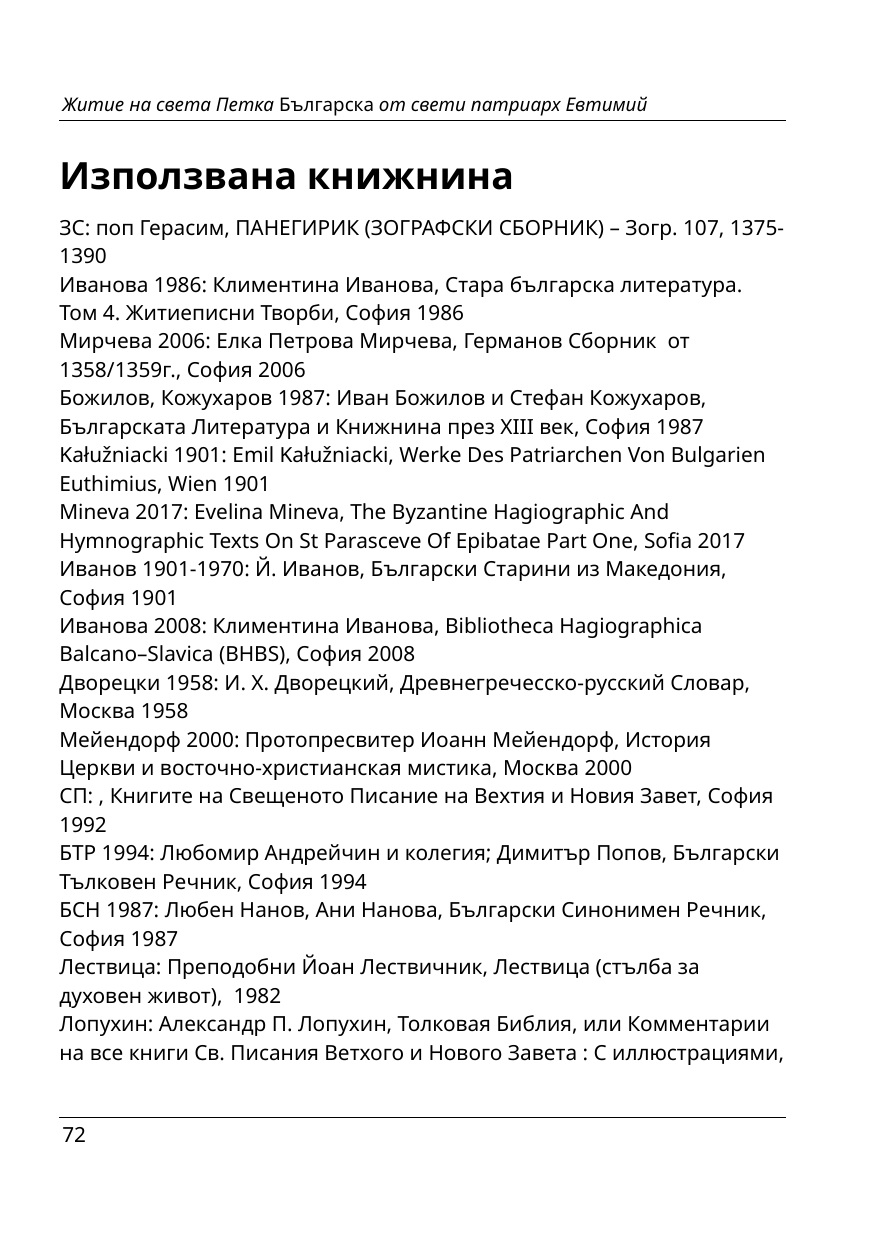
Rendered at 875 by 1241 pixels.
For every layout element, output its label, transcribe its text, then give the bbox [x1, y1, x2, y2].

text Mineva 2017: Еvelina Мineva, The Byzantine Hagiographic And Hymnographic Texts On St Parasceve Of Epibatae Part One, Sofia 2017 [59, 497, 786, 554]
text Kałužniacki 1901: Emil Kałužniacki, Werke Des Patriarchen Von Bulgarien Euthimius, Wien 1901 [59, 440, 786, 497]
text Лествица: Преподобни Йоан Лествичник, Лествица (стълба за духовен живот), 1982 [59, 952, 786, 1009]
text БТР 1994: Любомир Андрейчин и колегия; Димитър Попов, Български Тълковен Речник, София 1994 [59, 838, 786, 895]
subtitle Използвана книжнина [59, 149, 786, 201]
text Иванов 1901-1970: Й. Иванов, Български Старини из Македония, София 1901 [59, 554, 786, 611]
text Мейендорф 2000: Протопресвитер Иоанн Мейендорф, История Церкви и восточно-христианская мистика, Москва 2000 [59, 725, 786, 782]
text Дворецки 1958: И. Х. Дворецкий, Древнегречесско-русский Словар, Москва 1958 [59, 668, 786, 725]
text Лопухин: Александр П. Лопухин, Толковая Библия, или Комментарии на все книги Св. Писания Ветхого и Нового Завета : С иллюстрациями, [59, 1009, 786, 1066]
text ЗС: поп Герасим, ПАНЕГИРИК (ЗОГРАФСКИ СБОРНИК) – Зогр. 107, 1375-1390 [59, 213, 786, 270]
text СП: , Книгите на Свещеното Писание на Вехтия и Новия Завет, София 1992 [59, 782, 786, 838]
text Божилов, Кожухаров 1987: Иван Божилов и Стефан Кожухаров, Българската Литература и Книжнина през XIII век, София 1987 [59, 383, 786, 440]
text БСН 1987: Любен Нанов, Ани Нанова, Български Синонимен Речник, София 1987 [59, 895, 786, 952]
text Мирчева 2006: Елка Петрова Мирчева, Германов Сборник от 1358/1359г., София 2006 [59, 327, 786, 383]
text Иванова 1986: Климентина Иванова, Стара българска литература. Том 4. Житиеписни Творби, София 1986 [59, 270, 786, 327]
text Иванова 2008: Климентина Иванова, Bibliotheca Hagiographica Balcano–Slavica (BHBS), София 2008 [59, 611, 786, 668]
